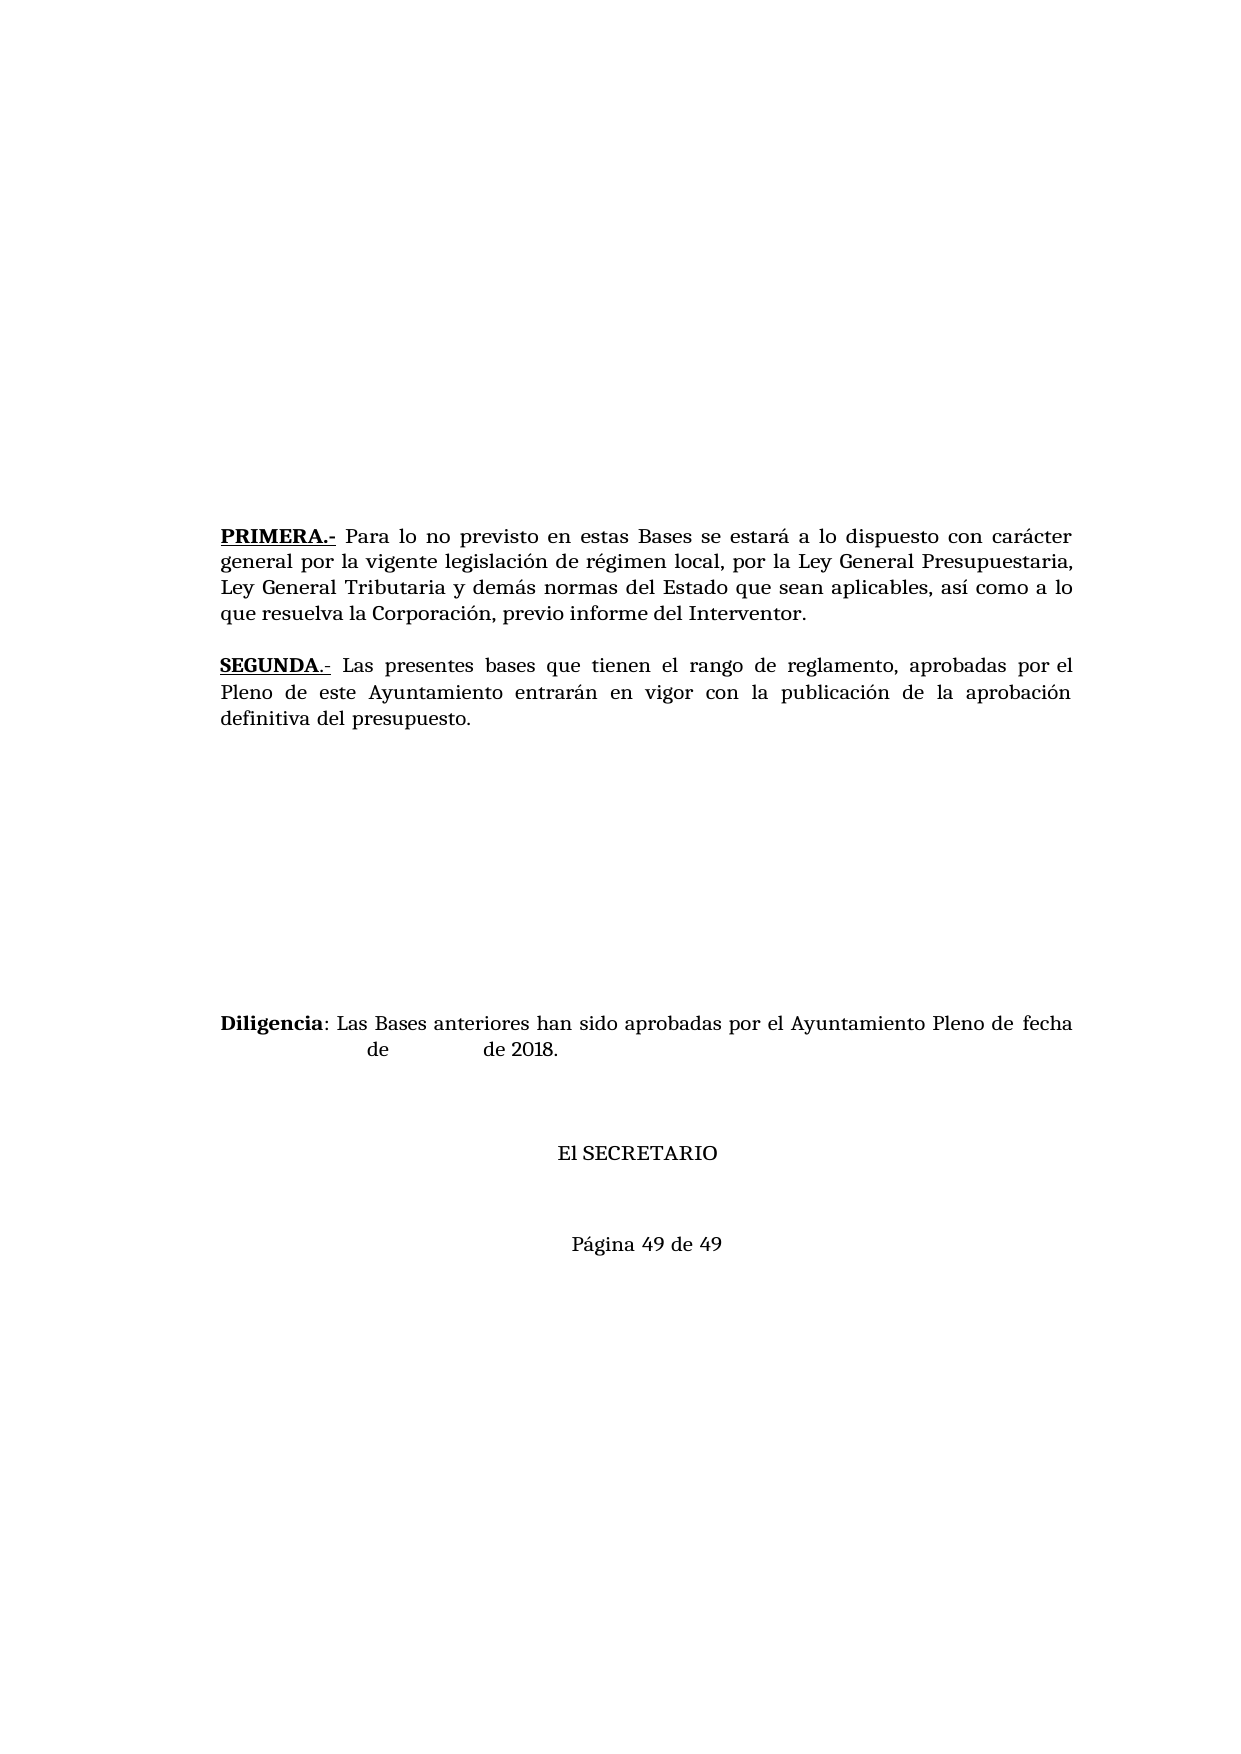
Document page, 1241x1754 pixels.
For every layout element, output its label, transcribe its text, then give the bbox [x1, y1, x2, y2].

text PRIMERA.- Para lo no previsto en estas Bases se estará a lo dispuesto con carácter general por la vigente legislación de régimen local, por la Ley General Presupuestaria, Ley General Tributaria y demás normas del Estado que sean aplicables, así como a lo que resuelva la Corporación, previo informe del Interventor. [220, 524, 1073, 626]
text Diligencia: Las Bases anteriores han sido aprobadas por el Ayuntamiento Pleno de fecha de de 2018. [220, 1011, 1073, 1062]
text Página 49 de 49 [190, 1232, 1103, 1256]
text El SECRETARIO [202, 1142, 1072, 1166]
text SEGUNDA.- Las presentes bases que tienen el rango de reglamento, aprobadas por el Pleno de este Ayuntamiento entrarán en vigor con la publicación de la aprobación definitiva del presupuesto. [220, 654, 1073, 731]
